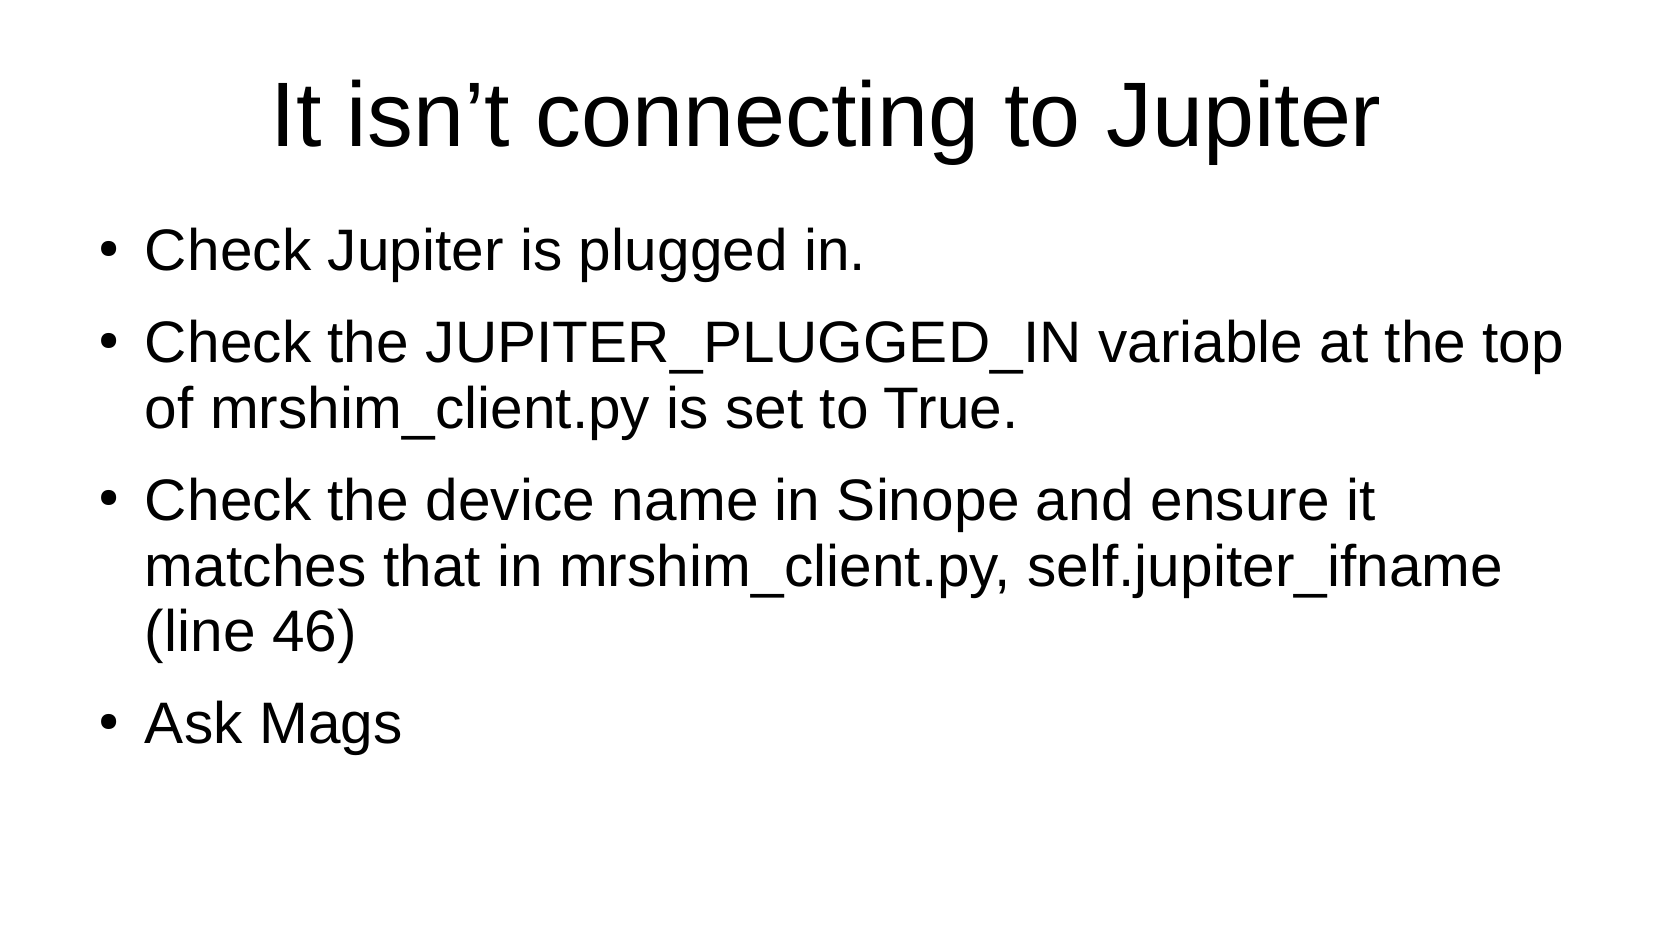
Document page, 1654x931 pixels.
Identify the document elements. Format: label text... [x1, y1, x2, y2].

list Check Jupiter is plugged in. Check the JUPITER_PLUGGED_IN variable at the top of mrshim_client.py is set to True. Check the device name in Sinope and ensure it matches that in mrshim_client.py, self.jupiter_ifname (line 46) Ask Mags [82, 217, 1571, 758]
title It isn’t connecting to Jupiter [82, 37, 1571, 193]
